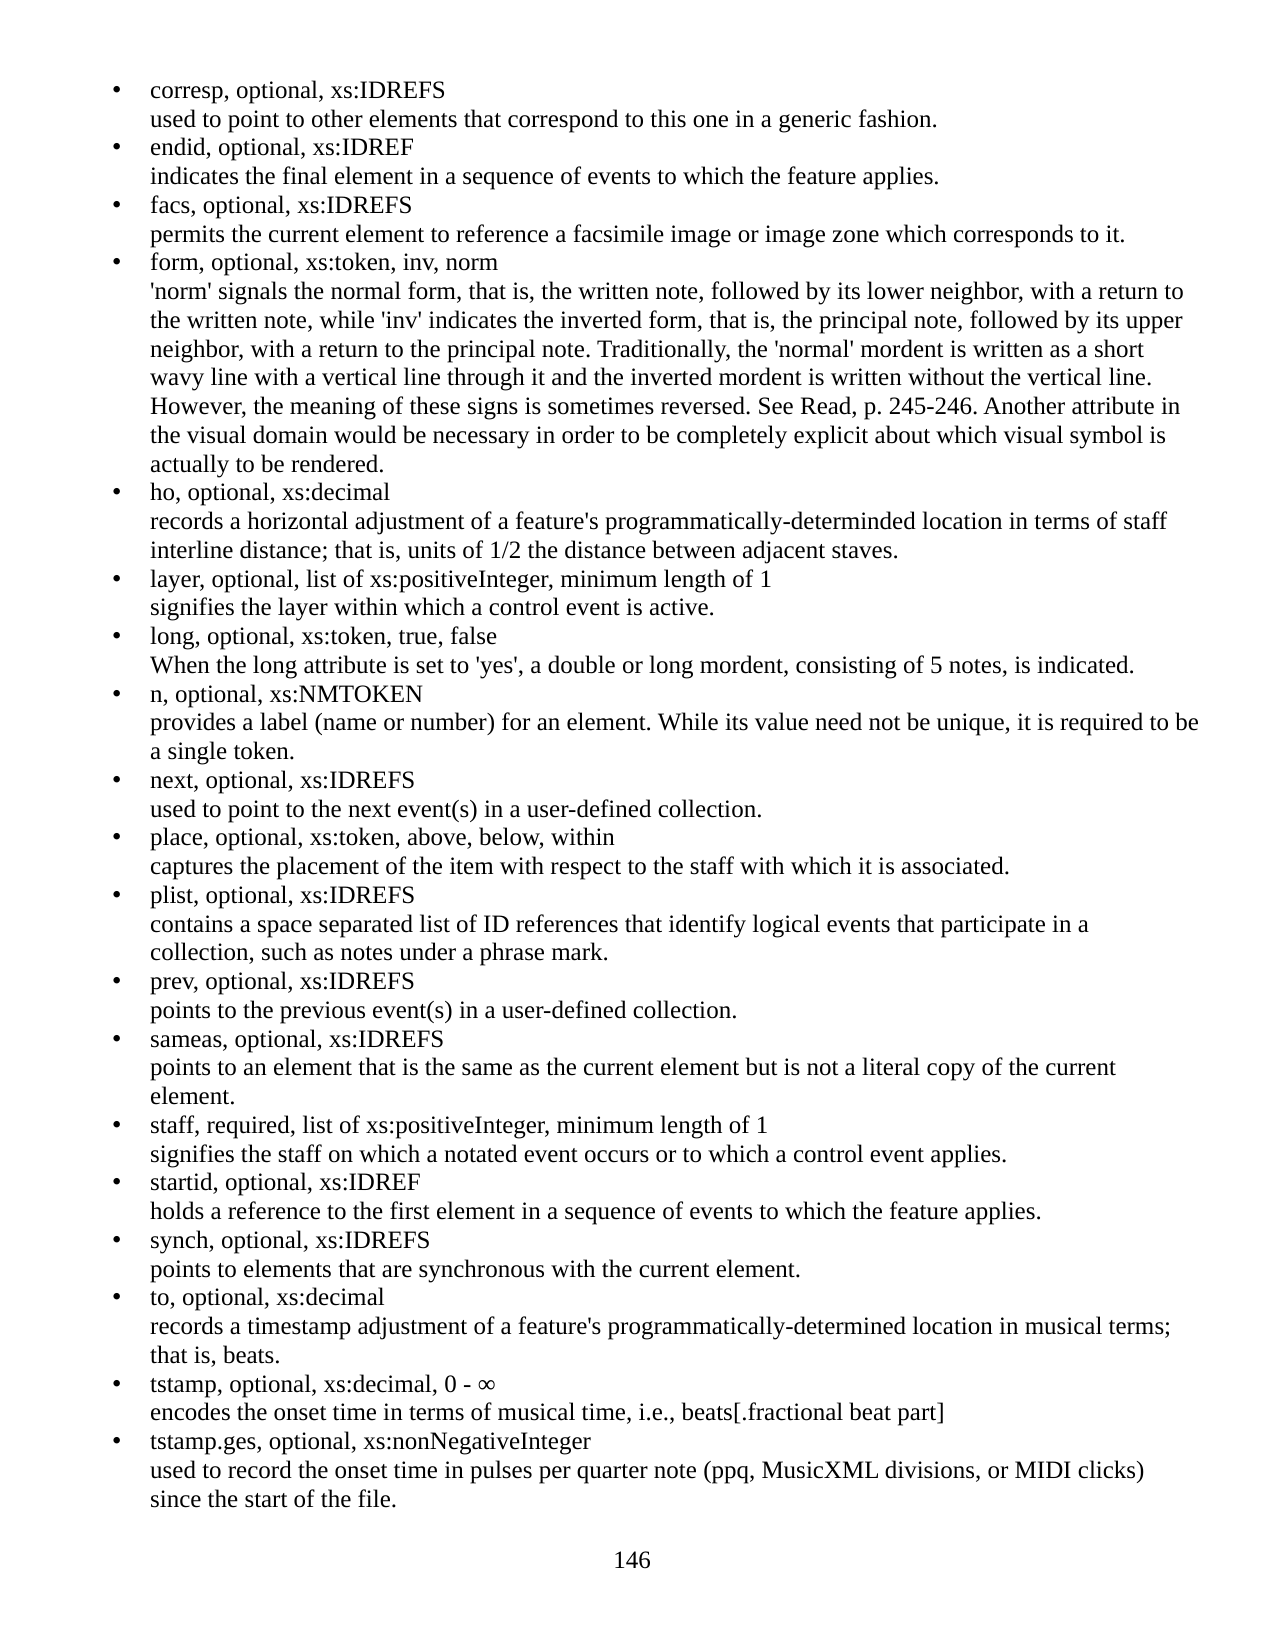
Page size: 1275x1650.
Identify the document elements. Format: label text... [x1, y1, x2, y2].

list prev, optional, xs:IDREFS points to the previous event(s) in a user-defined collection. [112, 966, 1200, 1024]
list n, optional, xs:NMTOKEN provides a label (name or number) for an element. While its value need not be unique, it is required to be a single token. [112, 679, 1200, 765]
list tstamp.ges, optional, xs:nonNegativeInteger used to record the onset time in pulses per quarter note (ppq, MusicXML divisions, or MIDI clicks) since the start of the file. [112, 1426, 1200, 1512]
list sameas, optional, xs:IDREFS points to an element that is the same as the current element but is not a literal copy of the current element. [112, 1024, 1200, 1110]
list tstamp, optional, xs:decimal, 0 - ∞ encodes the onset time in terms of musical time, i.e., beats[.fractional beat part] [112, 1369, 1200, 1426]
list startid, optional, xs:IDREF holds a reference to the first element in a sequence of events to which the feature applies. [112, 1167, 1200, 1225]
list staff, required, list of xs:positiveInteger, minimum length of 1 signifies the staff on which a notated event occurs or to which a control event applies. [112, 1110, 1200, 1167]
list ho, optional, xs:decimal records a horizontal adjustment of a feature's programmatically-determinded location in terms of staff interline distance; that is, units of 1/2 the distance between adjacent staves. [112, 477, 1200, 564]
list facs, optional, xs:IDREFS permits the current element to reference a facsimile image or image zone which corresponds to it. [112, 190, 1200, 247]
list long, optional, xs:token, true, false When the long attribute is set to 'yes', a double or long mordent, consisting of 5 notes, is indicated. [112, 621, 1200, 679]
list layer, optional, list of xs:positiveInteger, minimum length of 1 signifies the layer within which a control event is active. [112, 564, 1200, 621]
list next, optional, xs:IDREFS used to point to the next event(s) in a user-defined collection. [112, 765, 1200, 822]
list place, optional, xs:token, above, below, within captures the placement of the item with respect to the staff with which it is associated. [112, 822, 1200, 880]
list endid, optional, xs:IDREF indicates the final element in a sequence of events to which the feature applies. [112, 132, 1200, 190]
list synch, optional, xs:IDREFS points to elements that are synchronous with the current element. [112, 1225, 1200, 1282]
list to, optional, xs:decimal records a timestamp adjustment of a feature's programmatically-determined location in musical terms; that is, beats. [112, 1282, 1200, 1369]
list corresp, optional, xs:IDREFS used to point to other elements that correspond to this one in a generic fashion. [112, 75, 1200, 132]
list form, optional, xs:token, inv, norm 'norm' signals the normal form, that is, the written note, followed by its lower neighbor, with a return to the written note, while 'inv' indicates the inverted form, that is, the principal note, followed by its upper neighbor, with a return to the principal note. Traditionally, the 'normal' mordent is written as a short wavy line with a vertical line through it and the inverted mordent is written without the vertical line. However, the meaning of these signs is sometimes reversed. See Read, p. 245-246. Another attribute in the visual domain would be necessary in order to be completely explicit about which visual symbol is actually to be rendered. [112, 247, 1200, 477]
list plist, optional, xs:IDREFS contains a space separated list of ID references that identify logical events that participate in a collection, such as notes under a phrase mark. [112, 880, 1200, 966]
